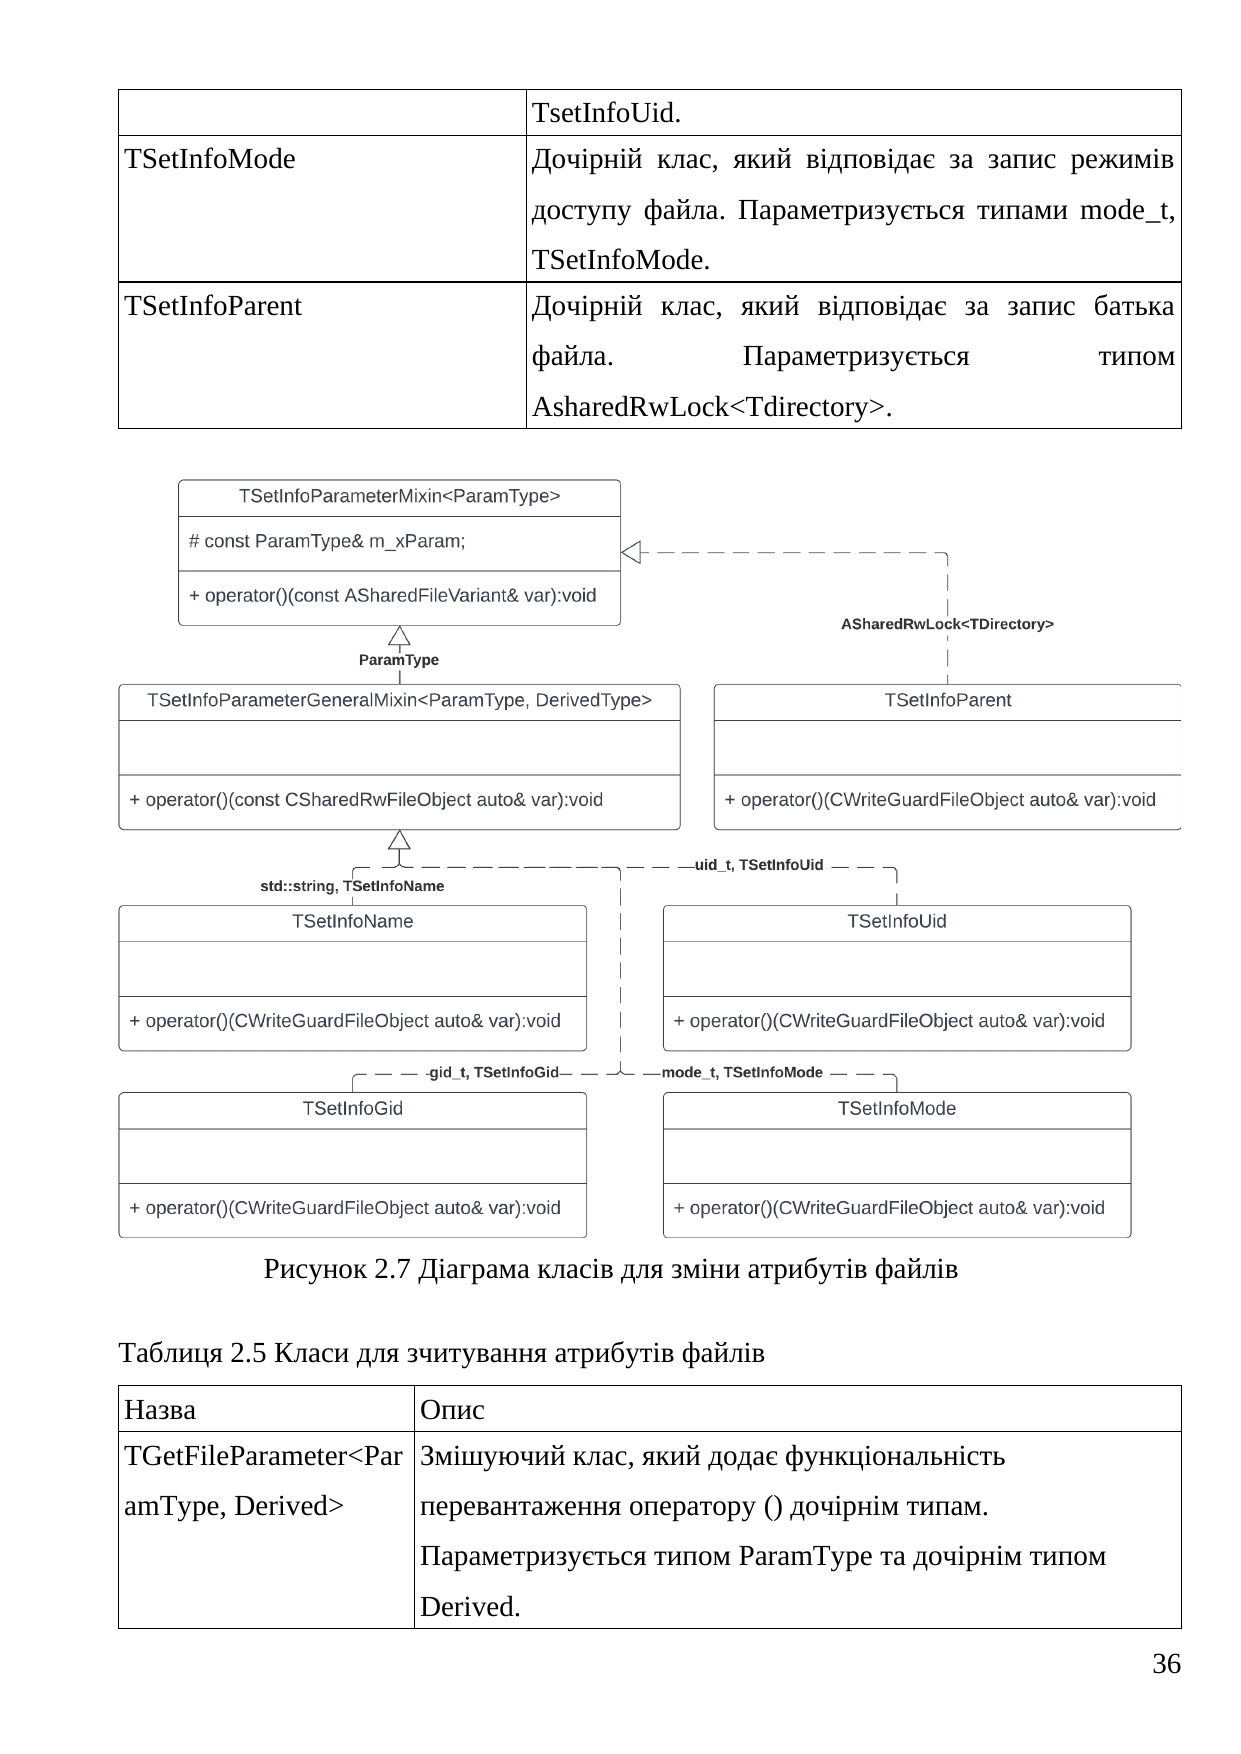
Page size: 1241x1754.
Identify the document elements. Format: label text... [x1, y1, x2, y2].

list Класи для зчитування атрибутів файлів [118, 1335, 1181, 1368]
table_cell Дочірній клас, який відповідає за запис батька файла. Параметризується типом AsharedRwLock<Tdirectory>. [527, 283, 1181, 428]
table_header Опис [415, 1386, 1181, 1431]
table_cell Дочірній клас, який відповідає за запис режимів доступу файла. Параметризується типами mode_t, TSetInfoMode. [527, 136, 1181, 281]
table_cell Змішуючий клас, який додає функціональність перевантаження оператору () дочірнім типам. Параметризується типом ParamType та дочірнім типом Derived. [415, 1432, 1181, 1628]
table_cell TSetInfoParent [119, 283, 526, 428]
list Діаграма класів для зміни атрибутів файлів [118, 1238, 1181, 1284]
table_cell TSetInfoMode [119, 136, 526, 281]
table_cell TGetFileParameter<ParamType, Derived> [119, 1432, 414, 1628]
table_cell [119, 90, 526, 135]
table_cell TsetInfoUid. [527, 90, 1181, 135]
table_header Назва [119, 1386, 414, 1431]
picture [118, 479, 1182, 1238]
